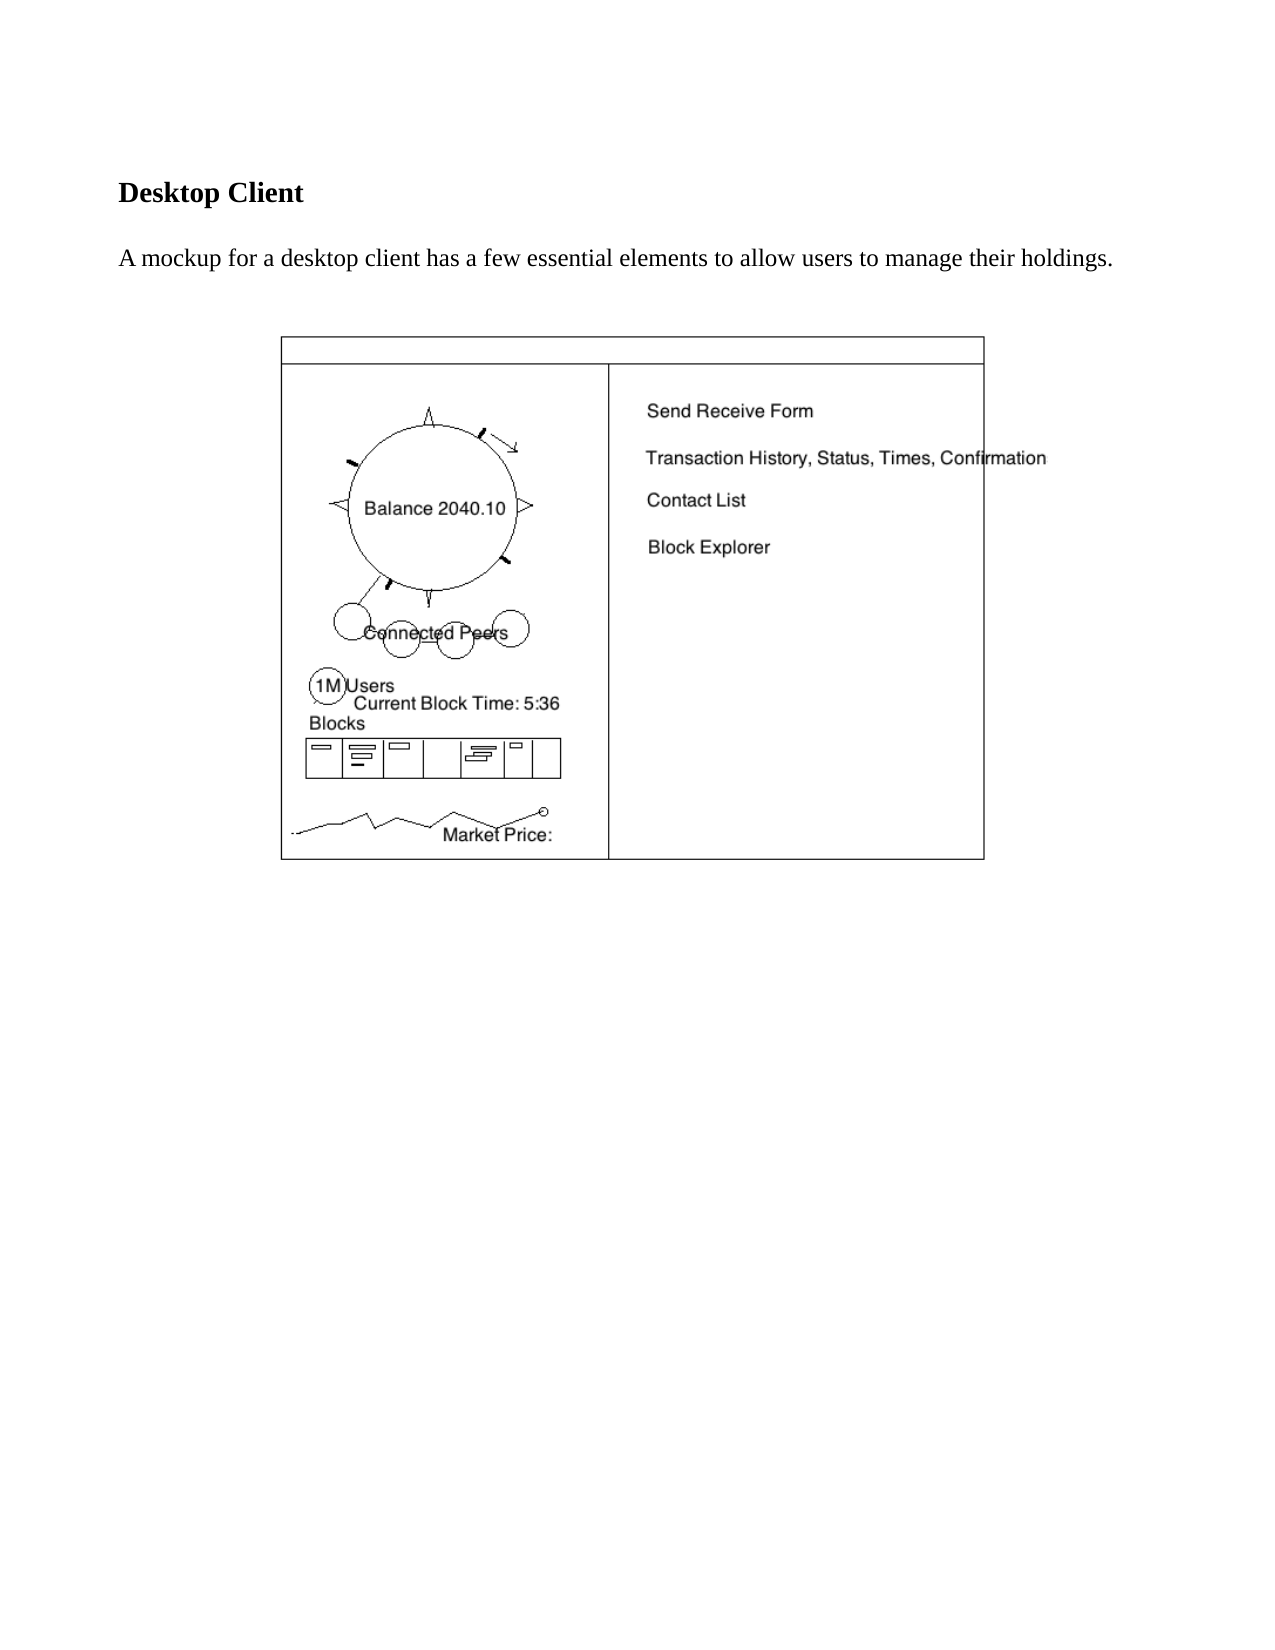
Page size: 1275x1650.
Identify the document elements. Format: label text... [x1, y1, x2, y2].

text Desktop Client [118, 176, 1157, 209]
text A mockup for a desktop client has a few essential elements to allow users to manage their holdings. [118, 243, 1157, 271]
picture [227, 300, 1048, 887]
